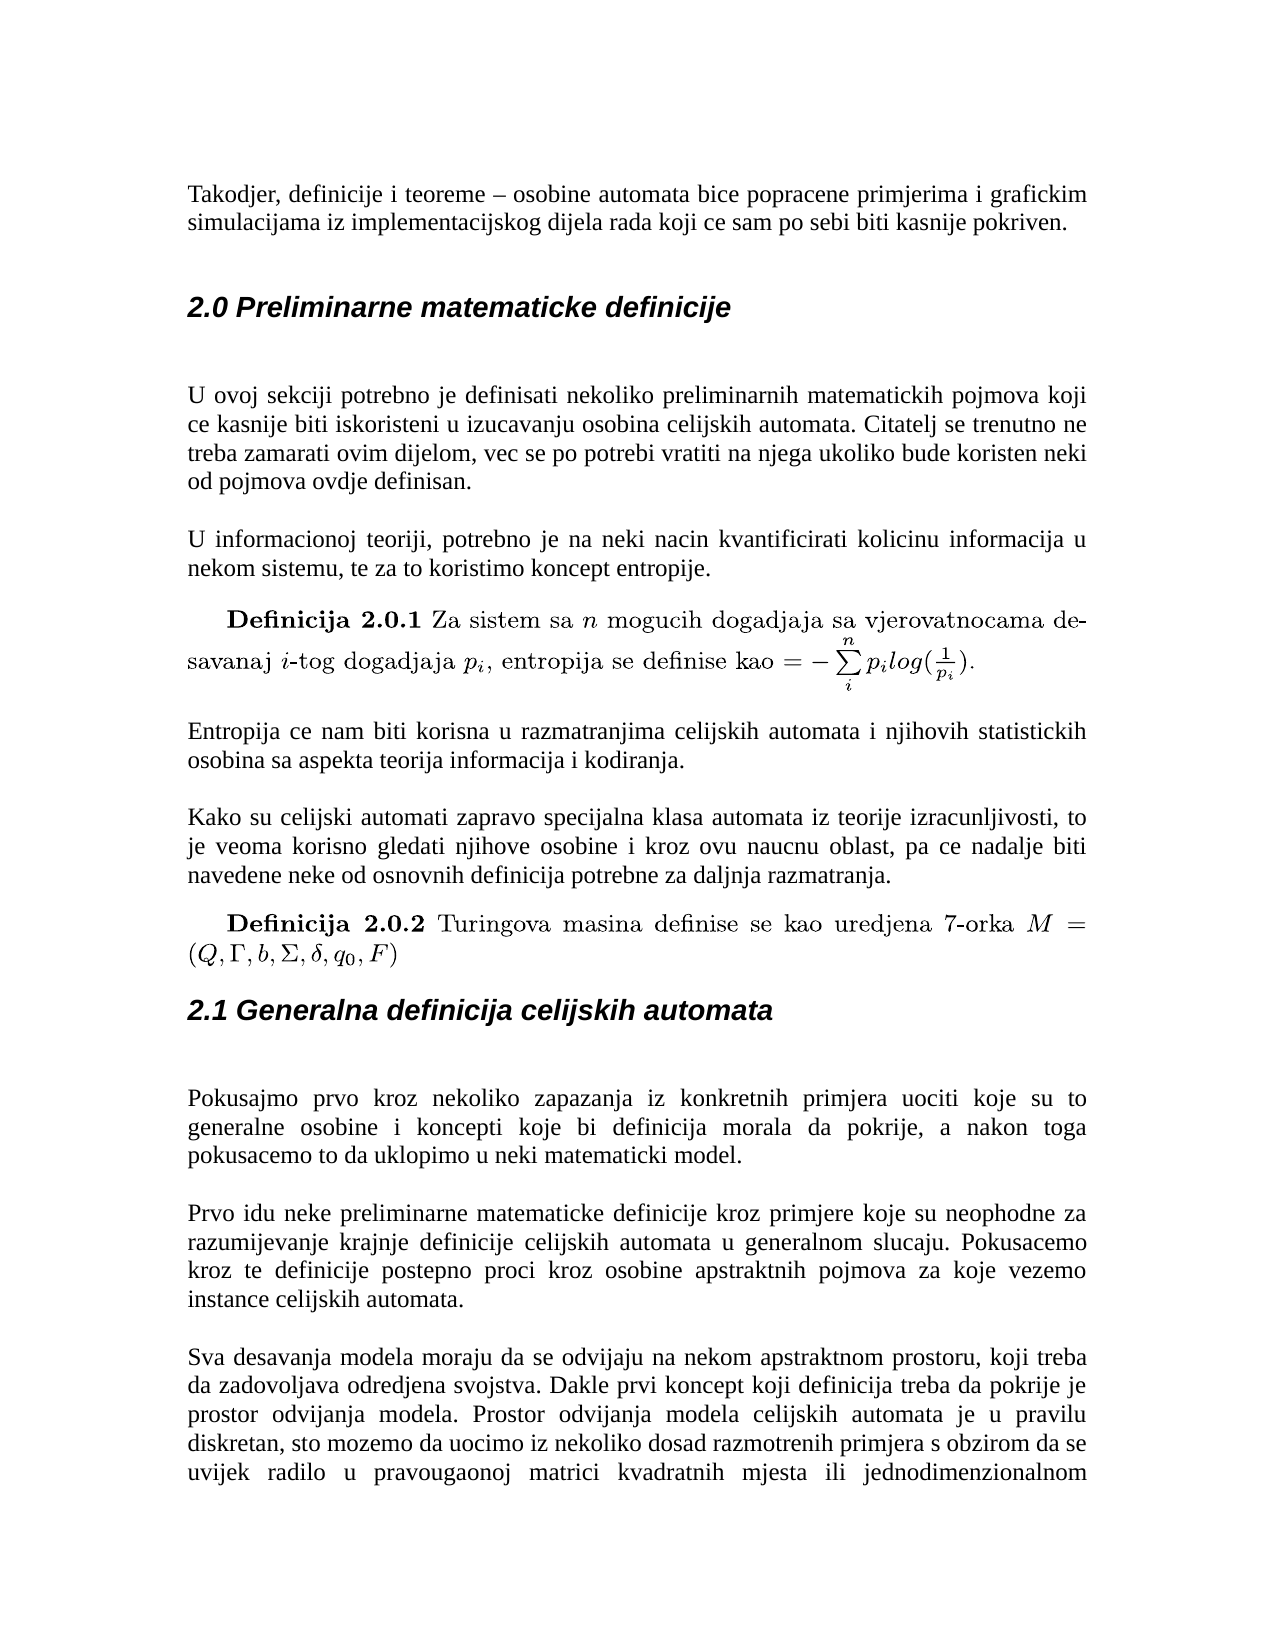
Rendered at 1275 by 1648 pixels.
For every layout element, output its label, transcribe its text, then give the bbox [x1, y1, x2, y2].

text U ovoj sekciji potrebno je definisati nekoliko preliminarnih matematickih pojmova koji ce kasnije biti iskoristeni u izucavanju osobina celijskih automata. Citatelj se trenutno ne treba zamarati ovim dijelom, vec se po potrebi vratiti na njega ukoliko bude koristen neki od pojmova ovdje definisan. [187, 380, 1088, 495]
text Kako su celijski automati zapravo specijalna klasa automata iz teorije izracunljivosti, to je veoma korisno gledati njihove osobine i kroz ovu naucnu oblast, pa ce nadalje biti navedene neke od osnovnih definicija potrebne za daljnja razmatranja. [187, 802, 1088, 889]
subtitle 2.0 Preliminarne matematicke definicije [187, 290, 1088, 323]
text Entropija ce nam biti korisna u razmatranjima celijskih automata i njihovih statistickih osobina sa aspekta teorija informacija i kodiranja. [187, 716, 1088, 774]
text Prvo idu neke preliminarne matematicke definicije kroz primjere koje su neophodne za razumijevanje krajnje definicije celijskih automata u generalnom slucaju. Pokusacemo kroz te definicije postepno proci kroz osobine apstraktnih pojmova za koje vezemo instance celijskih automata. [187, 1198, 1088, 1313]
subtitle 2.1 Generalna definicija celijskih automata [187, 993, 1088, 1026]
text Takodjer, definicije i teoreme – osobine automata bice popracene primjerima i grafickim simulacijama iz implementacijskog dijela rada koji ce sam po sebi biti kasnije pokriven. [187, 179, 1088, 236]
text Sva desavanja modela moraju da se odvijaju na nekom apstraktnom prostoru, koji treba da zadovoljava odredjena svojstva. Dakle prvi koncept koji definicija treba da pokrije je prostor odvijanja modela. Prostor odvijanja modela celijskih automata je u pravilu diskretan, sto mozemo da uocimo iz nekoliko dosad razmotrenih primjera s obzirom da se uvijek radilo u pravougaonoj matrici kvadratnih mjesta ili jednodimenzionalnom [187, 1342, 1088, 1485]
text U informacionoj teoriji, potrebno je na neki nacin kvantificirati kolicinu informacija u nekom sistemu, te za to koristimo koncept entropije. [187, 524, 1088, 581]
text Pokusajmo prvo kroz nekoliko zapazanja iz konkretnih primjera uociti koje su to generalne osobine i koncepti koje bi definicija morala da pokrije, a nakon toga pokusacemo to da uklopimo u neki matematicki model. [187, 1083, 1088, 1169]
